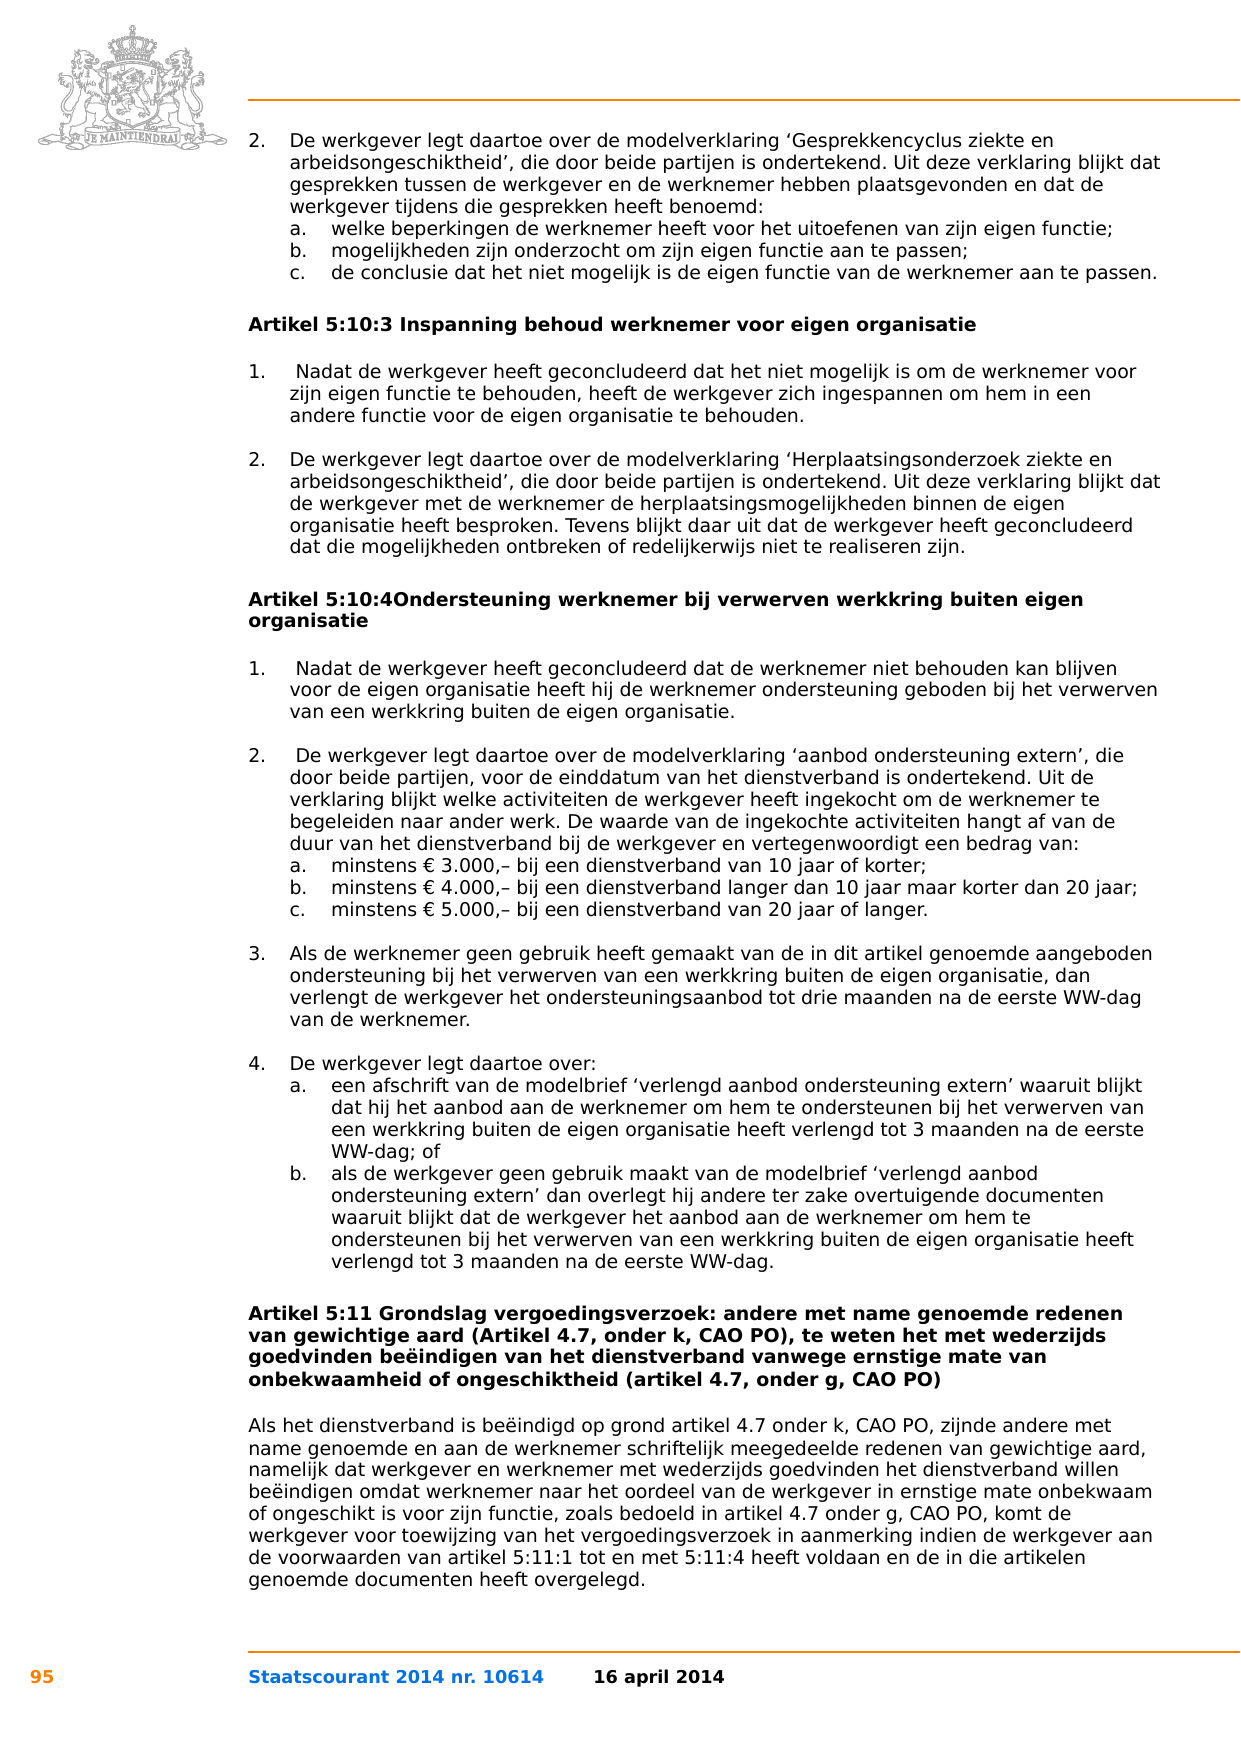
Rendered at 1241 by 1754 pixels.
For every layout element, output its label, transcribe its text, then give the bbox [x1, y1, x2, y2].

text 3. Als de werknemer geen gebruik heeft gemaakt van de in dit artikel genoemde aangeboden ondersteuning bij het verwerven van een werkkring buiten de eigen organisatie, dan verlengt de werkgever het ondersteuningsaanbod tot drie maanden na de eerste WW-dag van de werknemer. [248, 943, 1163, 1031]
picture [38, 25, 227, 150]
text a. minstens € 3.000,– bij een dienstverband van 10 jaar of korter; [289, 855, 1163, 877]
text 2. De werkgever legt daartoe over de modelverklaring ‘aanbod ondersteuning extern’, die door beide partijen, voor de einddatum van het dienstverband is ondertekend. Uit de verklaring blijkt welke activiteiten de werkgever heeft ingekocht om de werknemer te begeleiden naar ander werk. De waarde van de ingekochte activiteiten hangt af van de duur van het dienstverband bij de werkgever en vertegenwoordigt een bedrag van: [248, 745, 1163, 855]
text b. mogelijkheden zijn onderzocht om zijn eigen functie aan te passen; [289, 240, 1163, 262]
text b. als de werkgever geen gebruik maakt van de modelbrief ‘verlengd aanbod ondersteuning extern’ dan overlegt hij andere ter zake overtuigende documenten waaruit blijkt dat de werkgever het aanbod aan de werknemer om hem te ondersteunen bij het verwerven van een werkkring buiten de eigen organisatie heeft verlengd tot 3 maanden na de eerste WW-dag. [289, 1163, 1163, 1272]
text 2. De werkgever legt daartoe over de modelverklaring ‘Herplaatsingsonderzoek ziekte en arbeidsongeschiktheid’, die door beide partijen is ondertekend. Uit deze verklaring blijkt dat de werkgever met de werknemer de herplaatsingsmogelijkheden binnen de eigen organisatie heeft besproken. Tevens blijkt daar uit dat de werkgever heeft geconcludeerd dat die mogelijkheden ontbreken of redelijkerwijs niet te realiseren zijn. [248, 448, 1163, 558]
subtitle Artikel 5:11 Grondslag vergoedingsverzoek: andere met name genoemde redenen van gewichtige aard (Artikel 4.7, onder k, CAO PO), te weten het met wederzijds goedvinden beëindigen van het dienstverband vanwege ernstige mate van onbekwaamheid of ongeschiktheid (artikel 4.7, onder g, CAO PO) [248, 1302, 1163, 1390]
subtitle Artikel 5:10:3 Inspanning behoud werknemer voor eigen organisatie [248, 314, 1163, 336]
text 1. Nadat de werkgever heeft geconcludeerd dat het niet mogelijk is om de werknemer voor zijn eigen functie te behouden, heeft de werkgever zich ingespannen om hem in een andere functie voor de eigen organisatie te behouden. [248, 361, 1163, 427]
text a. welke beperkingen de werknemer heeft voor het uitoefenen van zijn eigen functie; [289, 218, 1163, 240]
text 2. De werkgever legt daartoe over de modelverklaring ‘Gesprekkencyclus ziekte en arbeidsongeschiktheid’, die door beide partijen is ondertekend. Uit deze verklaring blijkt dat gesprekken tussen de werkgever en de werknemer hebben plaatsgevonden en dat de werkgever tijdens die gesprekken heeft benoemd: [248, 130, 1163, 218]
text c. de conclusie dat het niet mogelijk is de eigen functie van de werknemer aan te passen. [289, 262, 1163, 284]
text 1. Nadat de werkgever heeft geconcludeerd dat de werknemer niet behouden kan blijven voor de eigen organisatie heeft hij de werknemer ondersteuning geboden bij het verwerven van een werkkring buiten de eigen organisatie. [248, 657, 1163, 723]
text Als het dienstverband is beëindigd op grond artikel 4.7 onder k, CAO PO, zijnde andere met name genoemde en aan de werknemer schriftelijk meegedeelde redenen van gewichtige aard, namelijk dat werkgever en werknemer met wederzijds goedvinden het dienstverband willen beëindigen omdat werknemer naar het oordeel van de werkgever in ernstige mate onbekwaam of ongeschikt is voor zijn functie, zoals bedoeld in artikel 4.7 onder g, CAO PO, komt de werkgever voor toewijzing van het vergoedingsverzoek in aanmerking indien de werkgever aan de voorwaarden van artikel 5:11:1 tot en met 5:11:4 heeft voldaan en de in die artikelen genoemde documenten heeft overgelegd. [248, 1415, 1163, 1591]
text b. minstens € 4.000,– bij een dienstverband langer dan 10 jaar maar korter dan 20 jaar; [289, 877, 1163, 899]
subtitle Artikel 5:10:4Ondersteuning werknemer bij verwerven werkkring buiten eigen organisatie [248, 588, 1163, 632]
text c. minstens € 5.000,– bij een dienstverband van 20 jaar of langer. [289, 899, 1163, 921]
text a. een afschrift van de modelbrief ‘verlengd aanbod ondersteuning extern’ waaruit blijkt dat hij het aanbod aan de werknemer om hem te ondersteunen bij het verwerven van een werkkring buiten de eigen organisatie heeft verlengd tot 3 maanden na de eerste WW-dag; of [289, 1075, 1163, 1163]
text 4. De werkgever legt daartoe over: [248, 1053, 1163, 1075]
